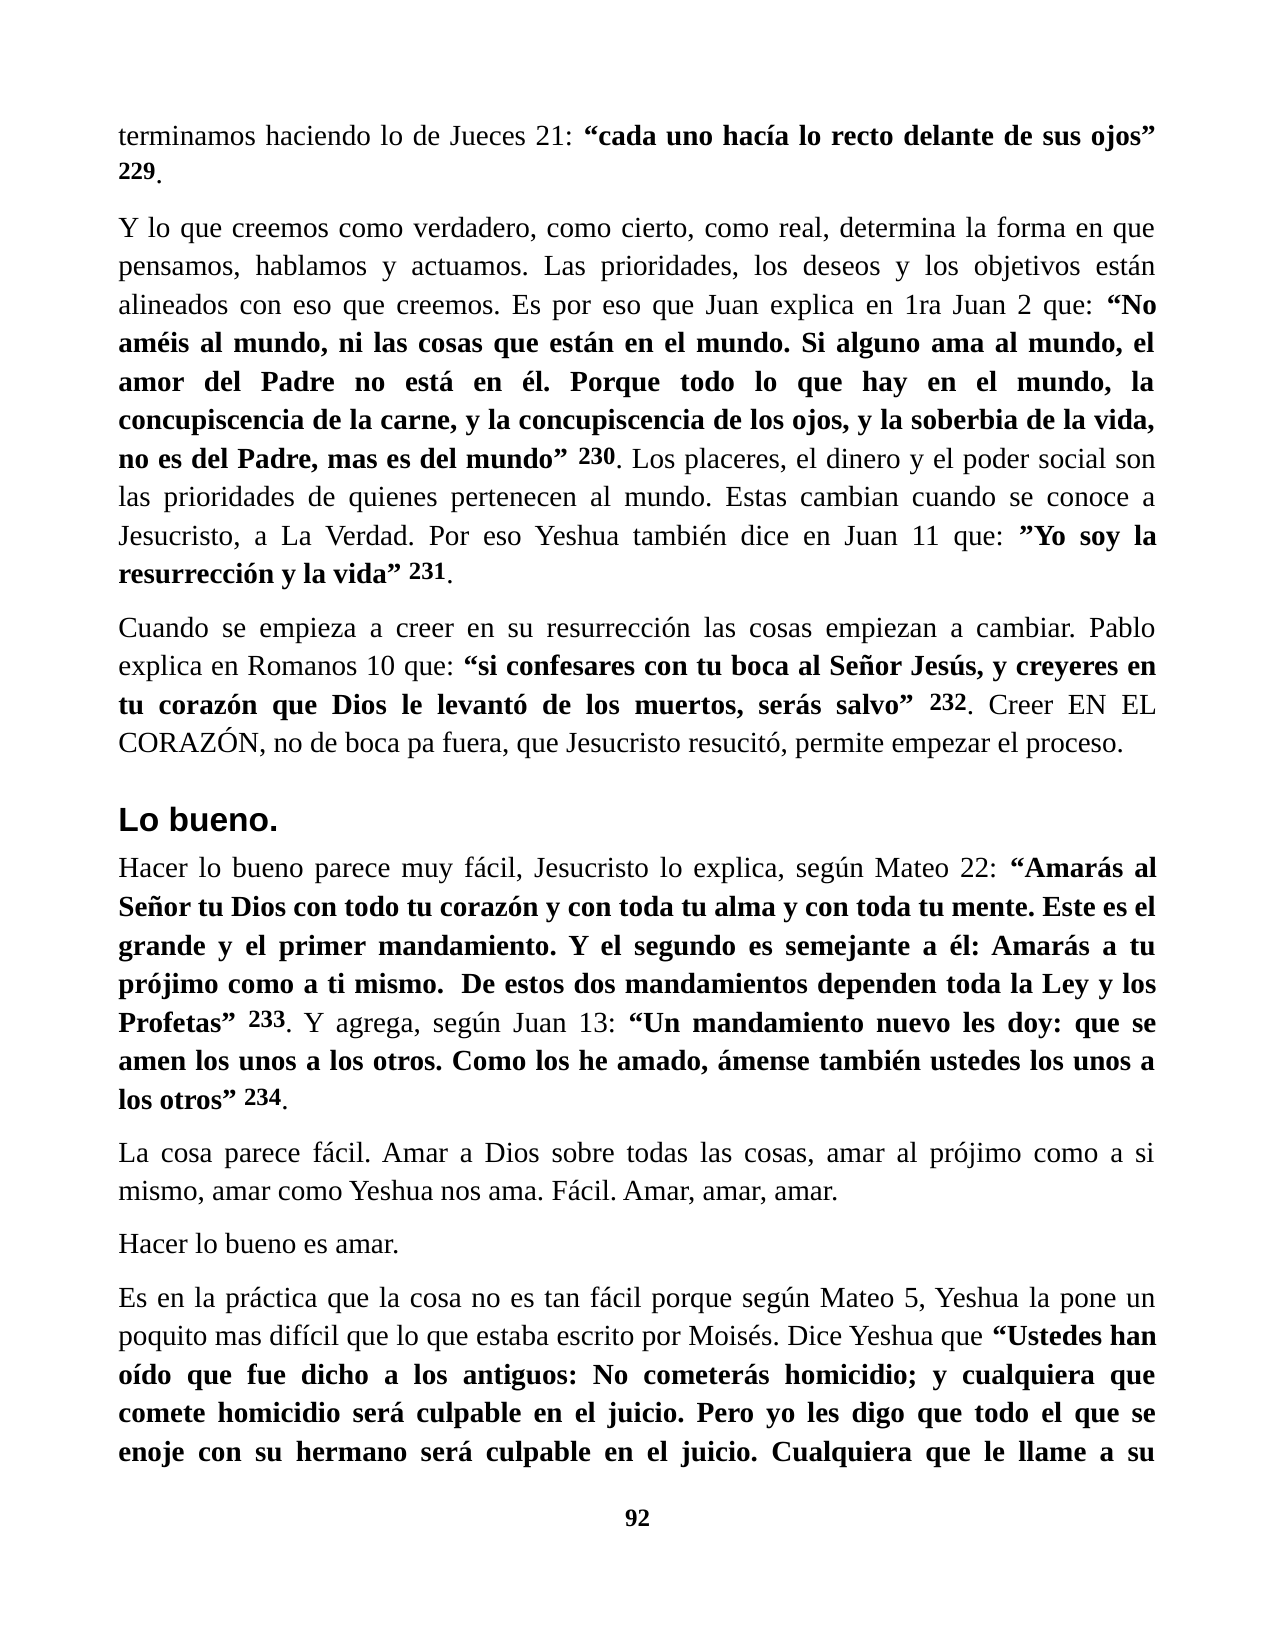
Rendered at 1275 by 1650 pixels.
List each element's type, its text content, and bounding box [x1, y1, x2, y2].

text Hacer lo bueno parece muy fácil, Jesucristo lo explica, según Mateo 22: “Amarás al Señor tu Dios con todo tu corazón y con toda tu alma y con toda tu mente. Este es el grande y el primer mandamiento. Y el segundo es semejante a él: Amarás a tu prójimo como a ti mismo. De estos dos mandamientos dependen toda la Ley y los Profetas” . Y agrega, según Juan 13: “Un mandamiento nuevo les doy: que se amen los unos a los otros. Como los he amado, ámense también ustedes los unos a los otros” . [118, 851, 1157, 1115]
text Cuando se empieza a creer en su resurrección las cosas empiezan a cambiar. Pablo explica en Romanos 10 que: “si confesares con tu boca al Señor Jesús, y creyeres en tu corazón que Dios le levantó de los muertos, serás salvo” . Creer EN EL CORAZÓN, no de boca pa fuera, que Jesucristo resucitó, permite empezar el proceso. [118, 610, 1157, 759]
subtitle Lo bueno. [118, 799, 1157, 838]
text terminamos haciendo lo de Jueces 21: “cada uno hacía lo recto delante de sus ojos” . [118, 118, 1157, 190]
text Y lo que creemos como verdadero, como cierto, como real, determina la forma en que pensamos, hablamos y actuamos. Las prioridades, los deseos y los objetivos están alineados con eso que creemos. Es por eso que Juan explica en 1ra Juan 2 que: “No améis al mundo, ni las cosas que están en el mundo. Si alguno ama al mundo, el amor del Padre no está en él. Porque todo lo que hay en el mundo, la concupiscencia de la carne, y la concupiscencia de los ojos, y la soberbia de la vida, no es del Padre, mas es del mundo” . Los placeres, el dinero y el poder social son las prioridades de quienes pertenecen al mundo. Estas cambian cuando se conoce a Jesucristo, a La Verdad. Por eso Yeshua también dice en Juan 11 que: ”Yo soy la resurrección y la vida” . [118, 210, 1157, 590]
text La cosa parece fácil. Amar a Dios sobre todas las cosas, amar al prójimo como a si mismo, amar como Yeshua nos ama. Fácil. Amar, amar, amar. [118, 1135, 1157, 1207]
text Es en la práctica que la cosa no es tan fácil porque según Mateo 5, Yeshua la pone un poquito mas difícil que lo que estaba escrito por Moisés. Dice Yeshua que “Ustedes han oído que fue dicho a los antiguos: No cometerás homicidio; y cualquiera que comete homicidio será culpable en el juicio. Pero yo les digo que todo el que se enoje con su hermano será culpable en el juicio. Cualquiera que le llame a su [118, 1280, 1157, 1467]
text Hacer lo bueno es amar. [118, 1227, 1157, 1260]
